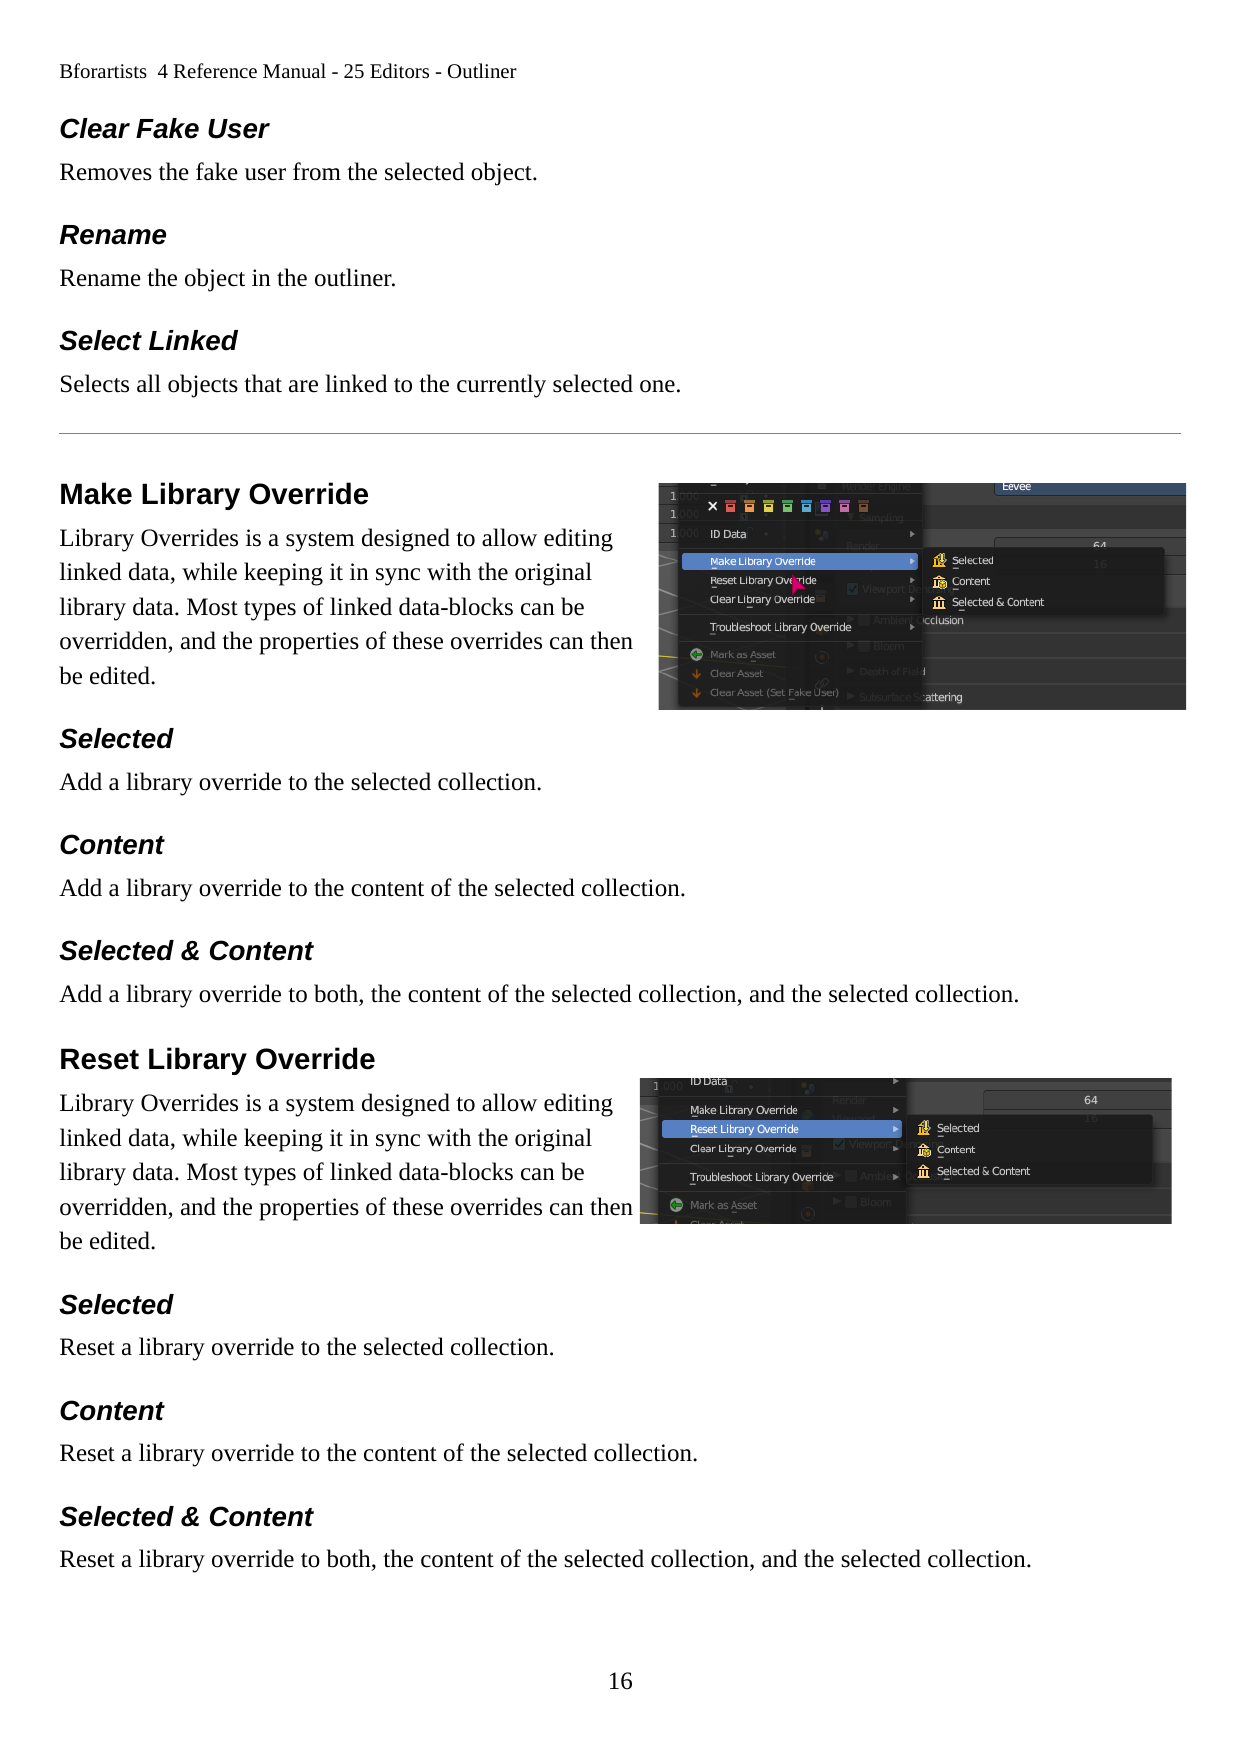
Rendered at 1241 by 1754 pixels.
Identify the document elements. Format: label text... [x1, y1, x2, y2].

text Selects all objects that are linked to the currently selected one. [59, 369, 1181, 398]
text Library Overrides is a system designed to allow editing linked data, while keeping it in sync with the original library data. Most types of linked data-blocks can be overridden, and the properties of these overrides can then be edited. [59, 1088, 1181, 1255]
subtitle Selected & Content [59, 1500, 1181, 1532]
text Reset a library override to both, the content of the selected collection, and the selected collection. [59, 1544, 1181, 1573]
subtitle Selected [59, 722, 1181, 754]
subtitle Reset Library Override [59, 1042, 1181, 1076]
text Add a library override to the selected collection. [59, 767, 1181, 796]
picture [639, 1078, 1172, 1224]
text Add a library override to the content of the selected collection. [59, 873, 1181, 901]
subtitle Content [59, 828, 1181, 860]
text Removes the fake user from the selected object. [59, 157, 1181, 186]
text Library Overrides is a system designed to allow editing linked data, while keeping it in sync with the original library data. Most types of linked data-blocks can be overridden, and the properties of these overrides can then be edited. [59, 523, 658, 689]
subtitle Selected & Content [59, 934, 1181, 966]
subtitle Select Linked [59, 324, 1181, 356]
text Reset a library override to the selected collection. [59, 1332, 1181, 1361]
subtitle Make Library Override [59, 477, 1181, 510]
picture [658, 483, 1187, 710]
subtitle Content [59, 1394, 1181, 1426]
text Rename the object in the outliner. [59, 263, 1181, 292]
subtitle Rename [59, 218, 1181, 250]
text Add a library override to both, the content of the selected collection, and the selected collection. [59, 979, 1181, 1007]
subtitle Clear Fake User [59, 113, 1181, 144]
subtitle Selected [59, 1288, 1181, 1320]
text Reset a library override to the content of the selected collection. [59, 1438, 1181, 1467]
